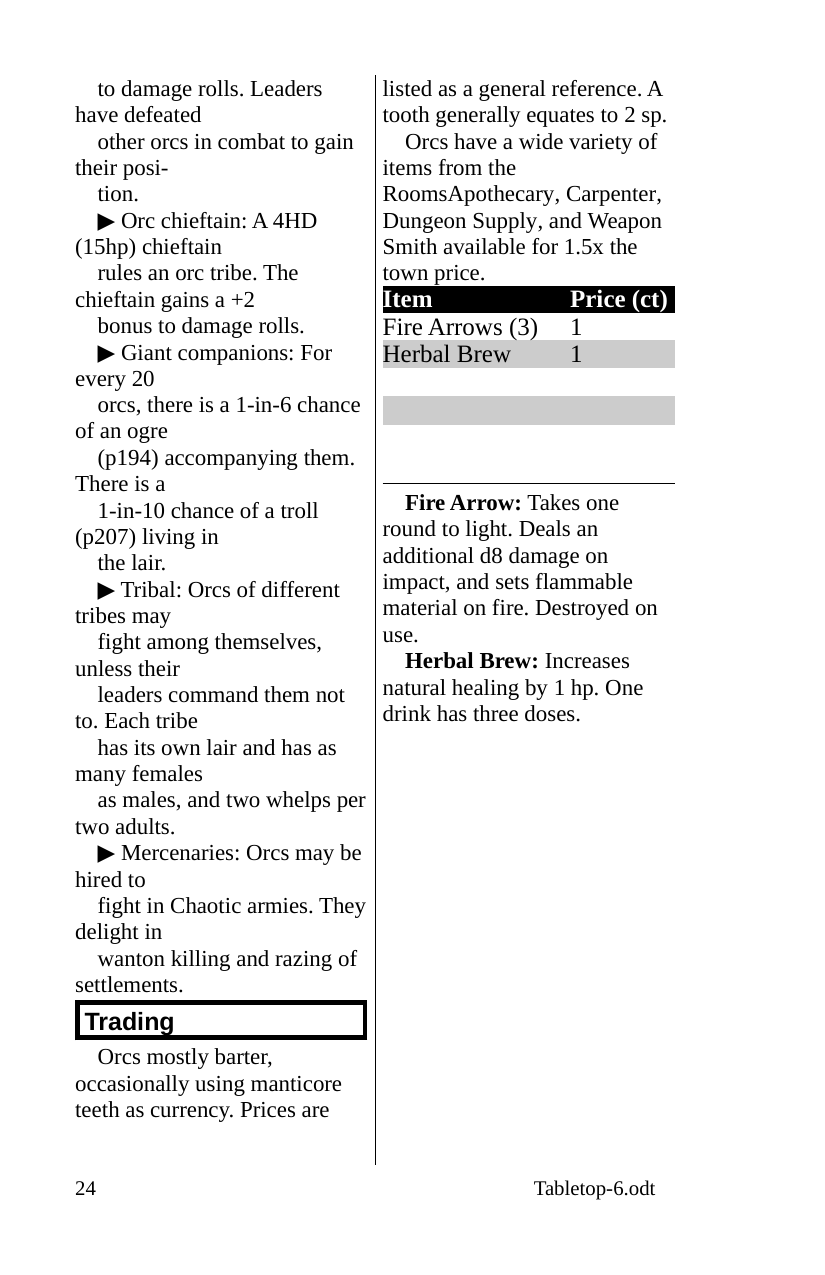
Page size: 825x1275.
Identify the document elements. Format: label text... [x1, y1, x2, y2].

text ▶ Tribal: Orcs of different tribes may [75, 576, 367, 628]
text orcs, there is a 1-in-6 chance of an ogre [75, 391, 367, 444]
text fight in Chaotic armies. They delight in [75, 892, 367, 945]
text as males, and two whelps per two adults. [75, 787, 367, 839]
table_cell Fire Arrows (3) [383, 313, 570, 340]
table_cell [570, 396, 675, 425]
table_cell 1 [570, 313, 675, 340]
table_cell Herbal Brew [383, 340, 570, 368]
table_cell [383, 454, 570, 483]
text 1-in-10 chance of a troll (p207) living in [75, 497, 367, 549]
text ▶ Orc chieftain: A 4HD (15hp) chieftain [75, 207, 367, 259]
text listed as a general reference. A tooth generally equates to 2 sp. [382, 75, 675, 128]
text wanton killing and razing of settlements. [75, 945, 367, 997]
text bonus to damage rolls. [75, 312, 367, 338]
table_cell [570, 454, 675, 483]
text has its own lair and has as many females [75, 734, 367, 787]
table_cell [570, 425, 675, 454]
text ▶ Mercenaries: Orcs may be hired to [75, 839, 367, 892]
text leaders command them not to. Each tribe [75, 681, 367, 734]
table_cell [383, 425, 570, 454]
text Orcs mostly barter, occasionally using manticore teeth as currency. Prices are [75, 1043, 367, 1122]
text (p194) accompanying them. There is a [75, 444, 367, 497]
text Orcs have a wide variety of items from the RoomsApothecary, Carpenter, Dungeon Supply, and Weapon Smith available for 1.5x the town price. [382, 128, 675, 286]
text rules an orc tribe. The chieftain gains a +2 [75, 259, 367, 312]
table_header Price (ct) [570, 286, 675, 313]
subtitle Trading [80, 1005, 363, 1035]
text to damage rolls. Leaders have defeated [75, 75, 367, 128]
table_cell [383, 368, 570, 396]
table_cell [570, 368, 675, 396]
table_cell 1 [570, 340, 675, 368]
text fight among themselves, unless their [75, 628, 367, 681]
text Herbal Brew: Increases natural healing by 1 hp. One drink has three doses. [382, 647, 675, 726]
table_cell [383, 396, 570, 425]
text other orcs in combat to gain their posi- [75, 128, 367, 180]
text Fire Arrow: Takes one round to light. Deals an additional d8 damage on impact, and sets flammable material on fire. Destroyed on use. [382, 489, 675, 647]
text tion. [75, 180, 367, 207]
table_header Item [383, 286, 570, 313]
text the lair. [75, 549, 367, 576]
text ▶ Giant companions: For every 20 [75, 338, 367, 391]
